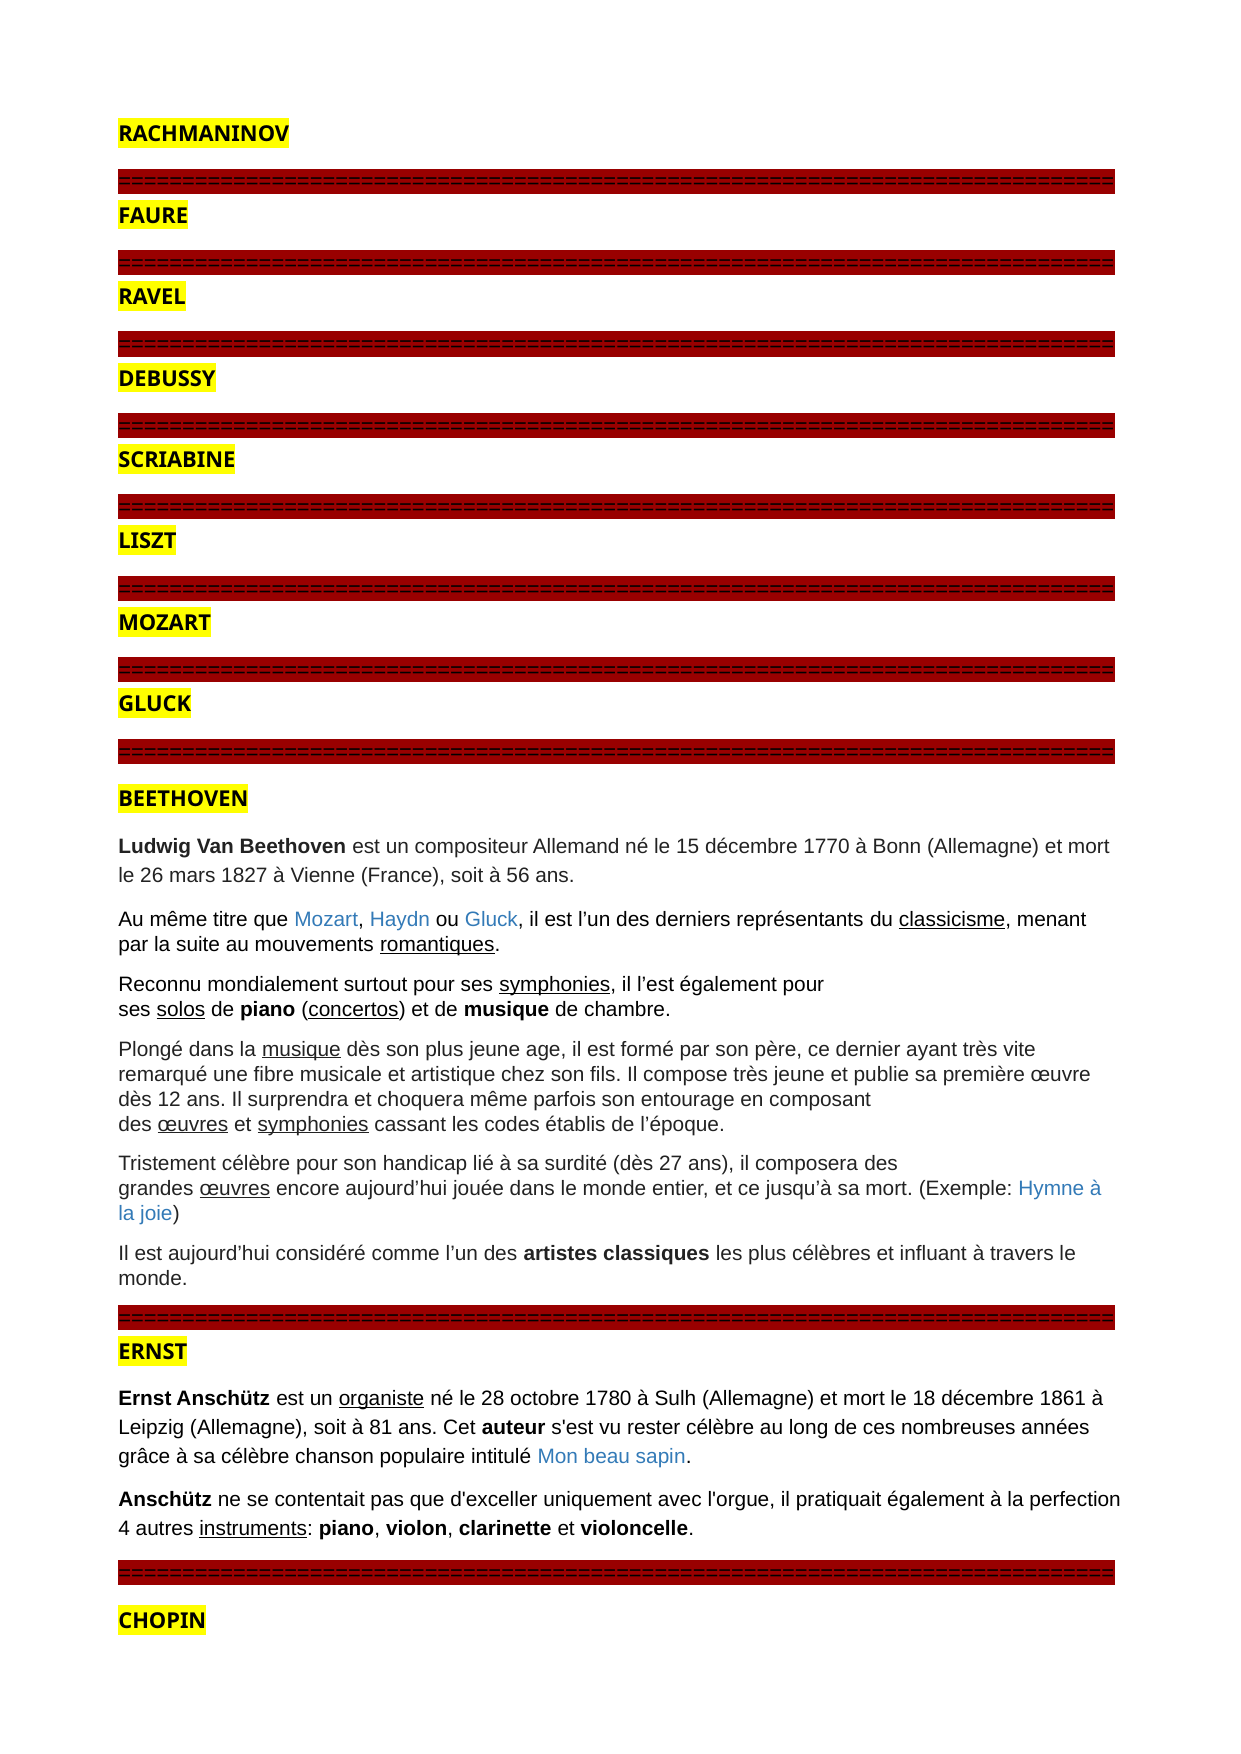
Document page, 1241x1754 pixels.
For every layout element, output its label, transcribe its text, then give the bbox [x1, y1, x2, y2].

text ============================================================================== LISZT [118, 494, 1122, 555]
text BEETHOVEN [118, 783, 1122, 813]
text ==============================================================================ERNST [118, 1305, 1122, 1366]
text ============================================================================== MOZART [118, 576, 1122, 637]
text Au même titre que Mozart, Haydn ou Gluck, il est l’un des derniers représentants du classicisme, menant par la suite au mouvements romantiques. [118, 906, 1122, 956]
text ============================================================================== [118, 1560, 1122, 1585]
text Reconnu mondialement surtout pour ses symphonies, il l’est également pour ses solos de piano (concertos) et de musique de chambre. [118, 971, 1122, 1021]
text ============================================================================== FAURE [118, 168, 1122, 229]
text Ernst Anschütz est un organiste né le 28 octobre 1780 à Sulh (Allemagne) et mort le 18 décembre 1861 à Leipzig (Allemagne), soit à 81 ans. Cet auteur s'est vu rester célèbre au long de ces nombreuses années grâce à sa célèbre chanson populaire intitulé Mon beau sapin. [118, 1386, 1122, 1468]
text ============================================================================== RAVEL [118, 250, 1122, 311]
text ============================================================================== GLUCK [118, 657, 1122, 718]
text Anschütz ne se contentait pas que d'exceller uniquement avec l'orgue, il pratiquait également à la perfection 4 autres instruments: piano, violon, clarinette et violoncelle. [118, 1487, 1122, 1540]
text ============================================================================== SCRIABINE [118, 413, 1122, 474]
text Ludwig Van Beethoven est un compositeur Allemand né le 15 décembre 1770 à Bonn (Allemagne) et mort le 26 mars 1827 à Vienne (France), soit à 56 ans. [118, 834, 1122, 886]
text RACHMANINOV [118, 118, 1122, 148]
text Tristement célèbre pour son handicap lié à sa surdité (dès 27 ans), il composera des grandes œuvres encore aujourd’hui jouée dans le monde entier, et ce jusqu’à sa mort. (Exemple: Hymne à la joie) [118, 1150, 1122, 1225]
text Il est aujourd’hui considéré comme l’un des artistes classiques les plus célèbres et influant à travers le monde. [118, 1240, 1122, 1290]
text ============================================================================== DEBUSSY [118, 331, 1122, 392]
text CHOPIN [118, 1605, 1122, 1635]
text ============================================================================== [118, 739, 1122, 764]
text Plongé dans la musique dès son plus jeune age, il est formé par son père, ce dernier ayant très vite remarqué une fibre musicale et artistique chez son fils. Il compose très jeune et publie sa première œuvre dès 12 ans. Il surprendra et choquera même parfois son entourage en composant des œuvres et symphonies cassant les codes établis de l’époque. [118, 1035, 1122, 1135]
